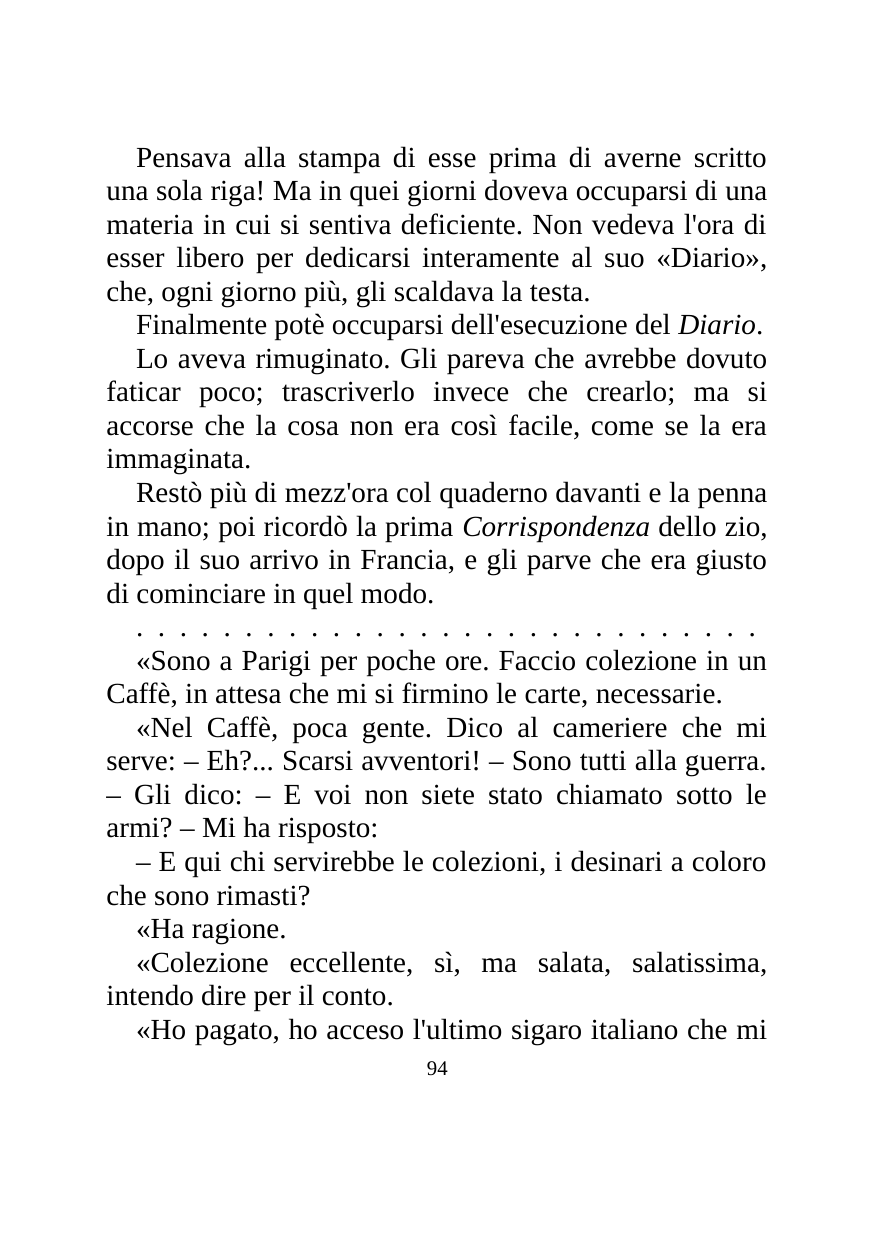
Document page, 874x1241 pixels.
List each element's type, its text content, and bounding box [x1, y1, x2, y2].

text «Sono a Parigi per poche ore. Faccio colezione in un Caffè, in attesa che mi si firmino le carte, necessarie. [106, 643, 768, 710]
text Pensava alla stampa di esse prima di averne scritto una sola riga! Ma in quei giorni doveva occuparsi di una materia in cui si sentiva deficiente. Non vedeva l'ora di esser libero per dedicarsi interamente al suo «Diario», che, ogni giorno più, gli scaldava la testa. [106, 140, 768, 307]
text Finalmente potè occuparsi dell'esecuzione del Diario. [106, 307, 768, 341]
text «Ha ragione. [106, 911, 768, 945]
text Restò più di mezz'ora col quaderno davanti e la penna in mano; poi ricordò la prima Corrispondenza dello zio, dopo il suo arrivo in Francia, e gli parve che era giusto di cominciare in quel modo. [106, 475, 768, 609]
text «Colezione eccellente, sì, ma salata, salatissima, intendo dire per il conto. [106, 945, 768, 1012]
text «Ho pagato, ho acceso l'ultimo sigaro italiano che mi [106, 1012, 768, 1045]
text . . . . . . . . . . . . . . . . . . . . . . . . . . . . . [106, 609, 768, 643]
text – E qui chi servirebbe le colezioni, i desinari a coloro che sono rimasti? [106, 844, 768, 911]
text Lo aveva rimuginato. Gli pareva che avrebbe dovuto faticar poco; trascriverlo invece che crearlo; ma si accorse che la cosa non era così facile, come se la era immaginata. [106, 341, 768, 475]
text «Nel Caffè, poca gente. Dico al cameriere che mi serve: – Eh?... Scarsi avventori! – Sono tutti alla guerra. – Gli dico: – E voi non siete stato chiamato sotto le armi? – Mi ha risposto: [106, 710, 768, 844]
